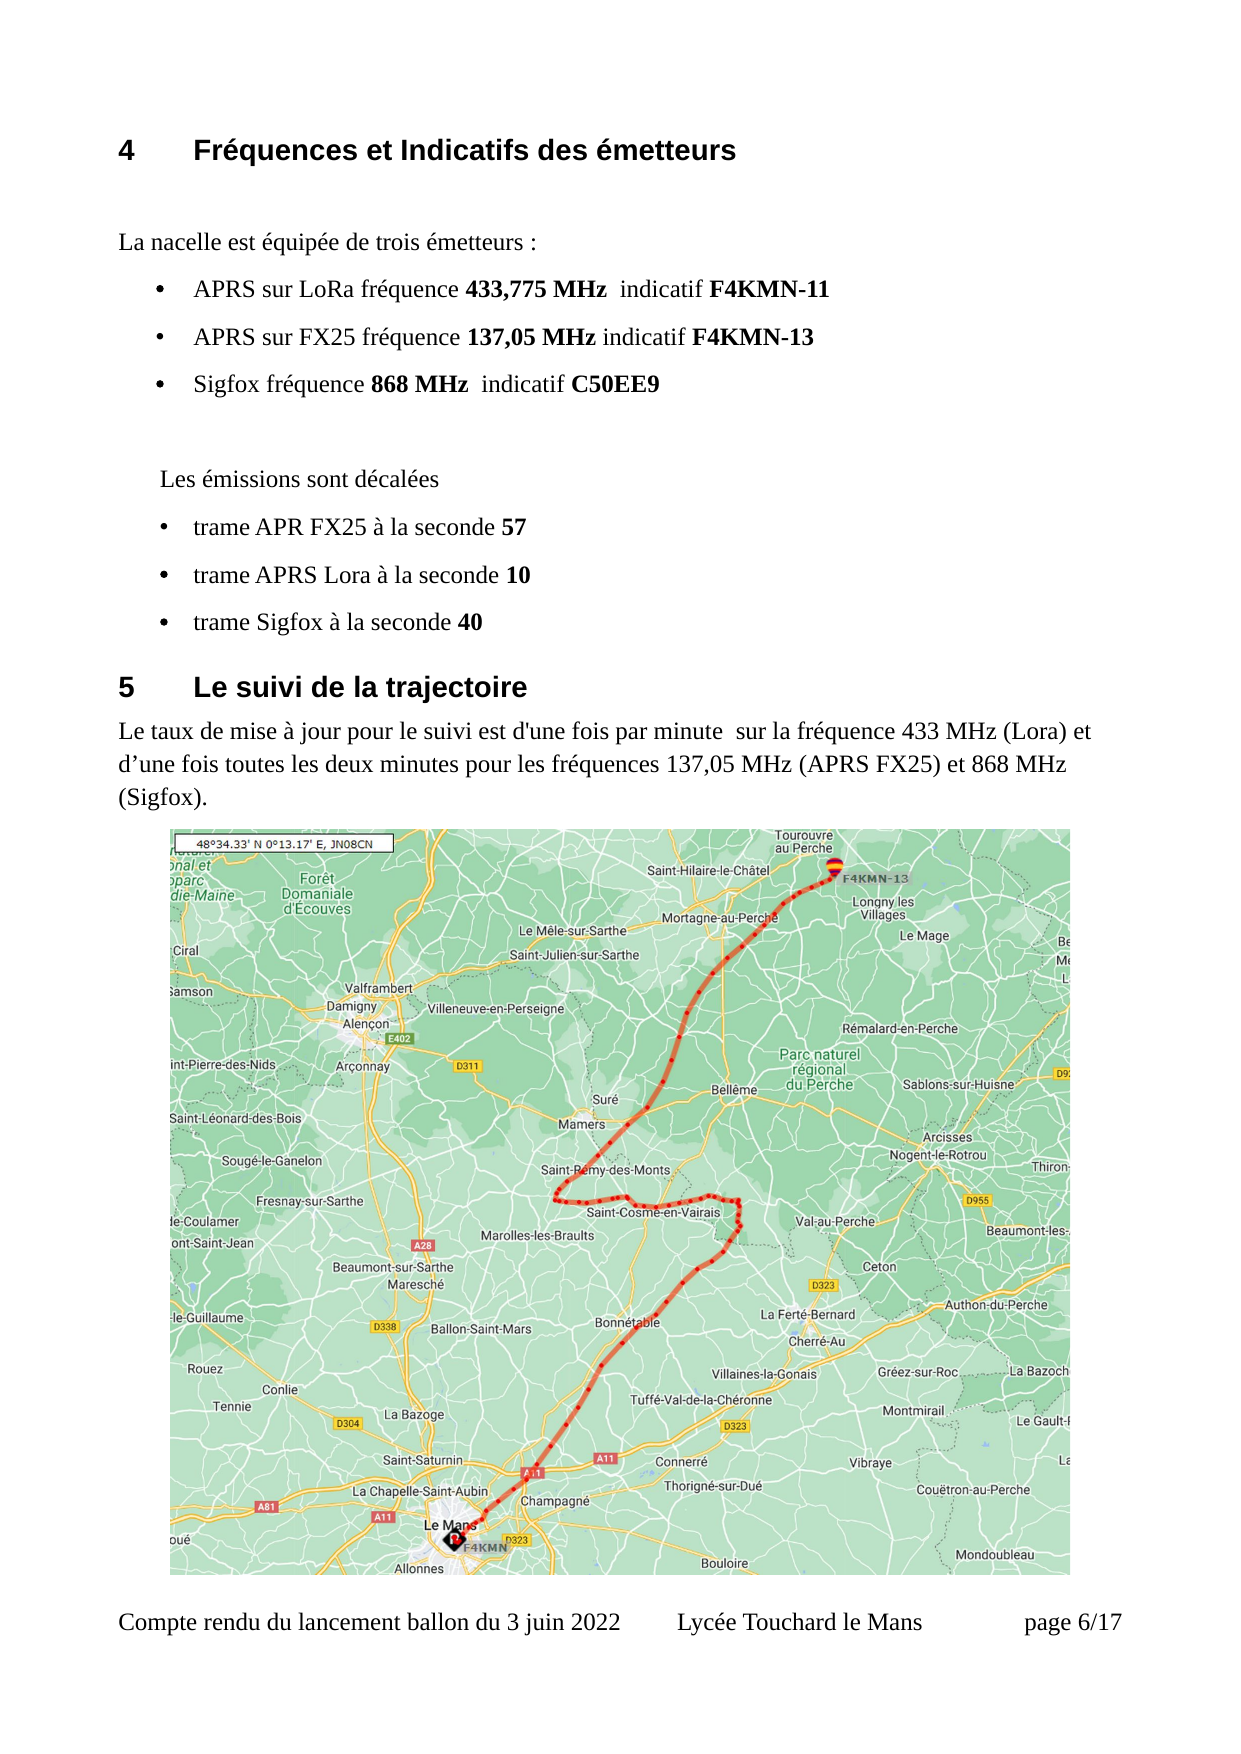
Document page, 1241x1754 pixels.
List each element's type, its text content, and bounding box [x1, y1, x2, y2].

list APRS sur FX25 fréquence 137,05 MHz indicatif F4KMN-13 [156, 322, 1122, 351]
list trame APRS Lora à la seconde 10 [159, 560, 1122, 588]
subtitle Le suivi de la trajectoire [118, 669, 1122, 703]
text Le taux de mise à jour pour le suivi est d'une fois par minute sur la fréquence 433 MHz (Lora) et d’une fois toutes les deux minutes pour les fréquences 137,05 MHz (APRS FX25) et 868 MHz (Sigfox). [118, 716, 1122, 811]
list Sigfox fréquence 868 MHz indicatif C50EE9 [156, 369, 1122, 398]
list Les émissions sont décalées [124, 464, 1122, 493]
text La nacelle est équipée de trois émetteurs : [118, 227, 1122, 255]
subtitle Fréquences et Indicatifs des émetteurs [118, 133, 1122, 166]
list APRS sur LoRa fréquence 433,775 MHz indicatif F4KMN-11 [156, 274, 1122, 303]
picture [170, 829, 1071, 1575]
list trame Sigfox à la seconde 40 [159, 607, 1122, 636]
list trame APR FX25 à la seconde 57 [159, 512, 1122, 541]
